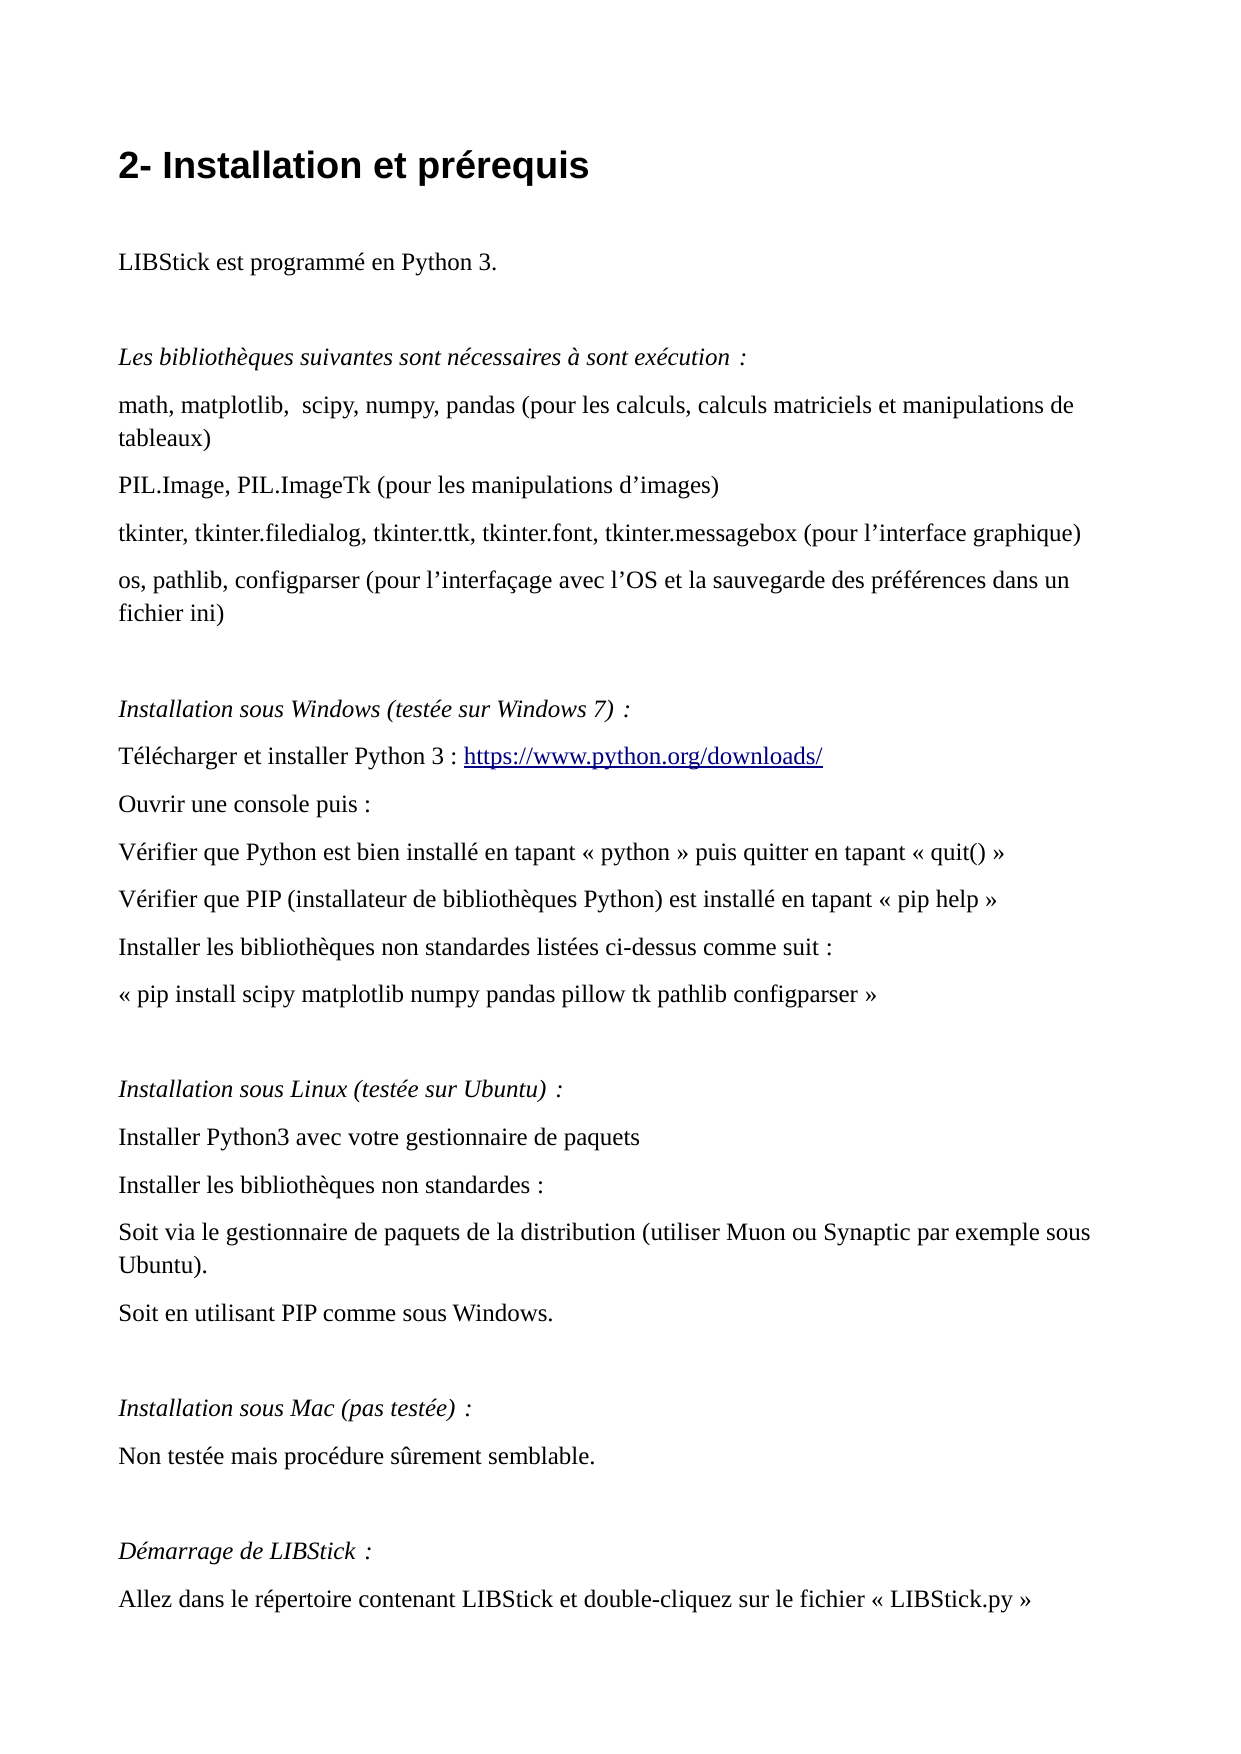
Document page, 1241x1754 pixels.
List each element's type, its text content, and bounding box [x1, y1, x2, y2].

subtitle Soit via le gestionnaire de paquets de la distribution (utiliser Muon ou Synaptic par exemple sous Ubuntu). [118, 1217, 1122, 1279]
subtitle 2- Installation et prérequis [118, 143, 1122, 187]
text PIL.Image, PIL.ImageTk (pour les manipulations d’images) [118, 470, 1122, 499]
subtitle Démarrage de LIBStick : [118, 1536, 1122, 1565]
text tkinter, tkinter.filedialog, tkinter.ttk, tkinter.font, tkinter.messagebox (pour l’interface graphique) [118, 518, 1122, 547]
subtitle Non testée mais procédure sûrement semblable. [118, 1441, 1122, 1469]
subtitle Les bibliothèques suivantes sont nécessaires à sont exécution : [118, 342, 1122, 371]
subtitle Télécharger et installer Python 3 : https://www.python.org/downloads/ [118, 741, 1122, 770]
subtitle Installer les bibliothèques non standardes : [118, 1170, 1122, 1198]
subtitle Installer les bibliothèques non standardes listées ci-dessus comme suit : [118, 932, 1122, 961]
subtitle Ouvrir une console puis : [118, 789, 1122, 818]
text math, matplotlib, scipy, numpy, pandas (pour les calculs, calculs matriciels et manipulations de tableaux) [118, 390, 1122, 451]
subtitle Installation sous Windows (testée sur Windows 7) : [118, 694, 1122, 722]
subtitle Allez dans le répertoire contenant LIBStick et double-cliquez sur le fichier « LIBStick.py » [118, 1584, 1122, 1612]
subtitle LIBStick est programmé en Python 3. [118, 247, 1122, 276]
text os, pathlib, configparser (pour l’interfaçage avec l’OS et la sauvegarde des préférences dans un fichier ini) [118, 566, 1122, 627]
subtitle Installation sous Mac (pas testée) : [118, 1393, 1122, 1422]
subtitle Installer Python3 avec votre gestionnaire de paquets [118, 1122, 1122, 1151]
subtitle « pip install scipy matplotlib numpy pandas pillow tk pathlib configparser » [118, 979, 1122, 1008]
subtitle Vérifier que Python est bien installé en tapant « python » puis quitter en tapant « quit() » [118, 837, 1122, 865]
subtitle Vérifier que PIP (installateur de bibliothèques Python) est installé en tapant « pip help » [118, 884, 1122, 913]
subtitle Installation sous Linux (testée sur Ubuntu) : [118, 1074, 1122, 1103]
subtitle Soit en utilisant PIP comme sous Windows. [118, 1298, 1122, 1327]
